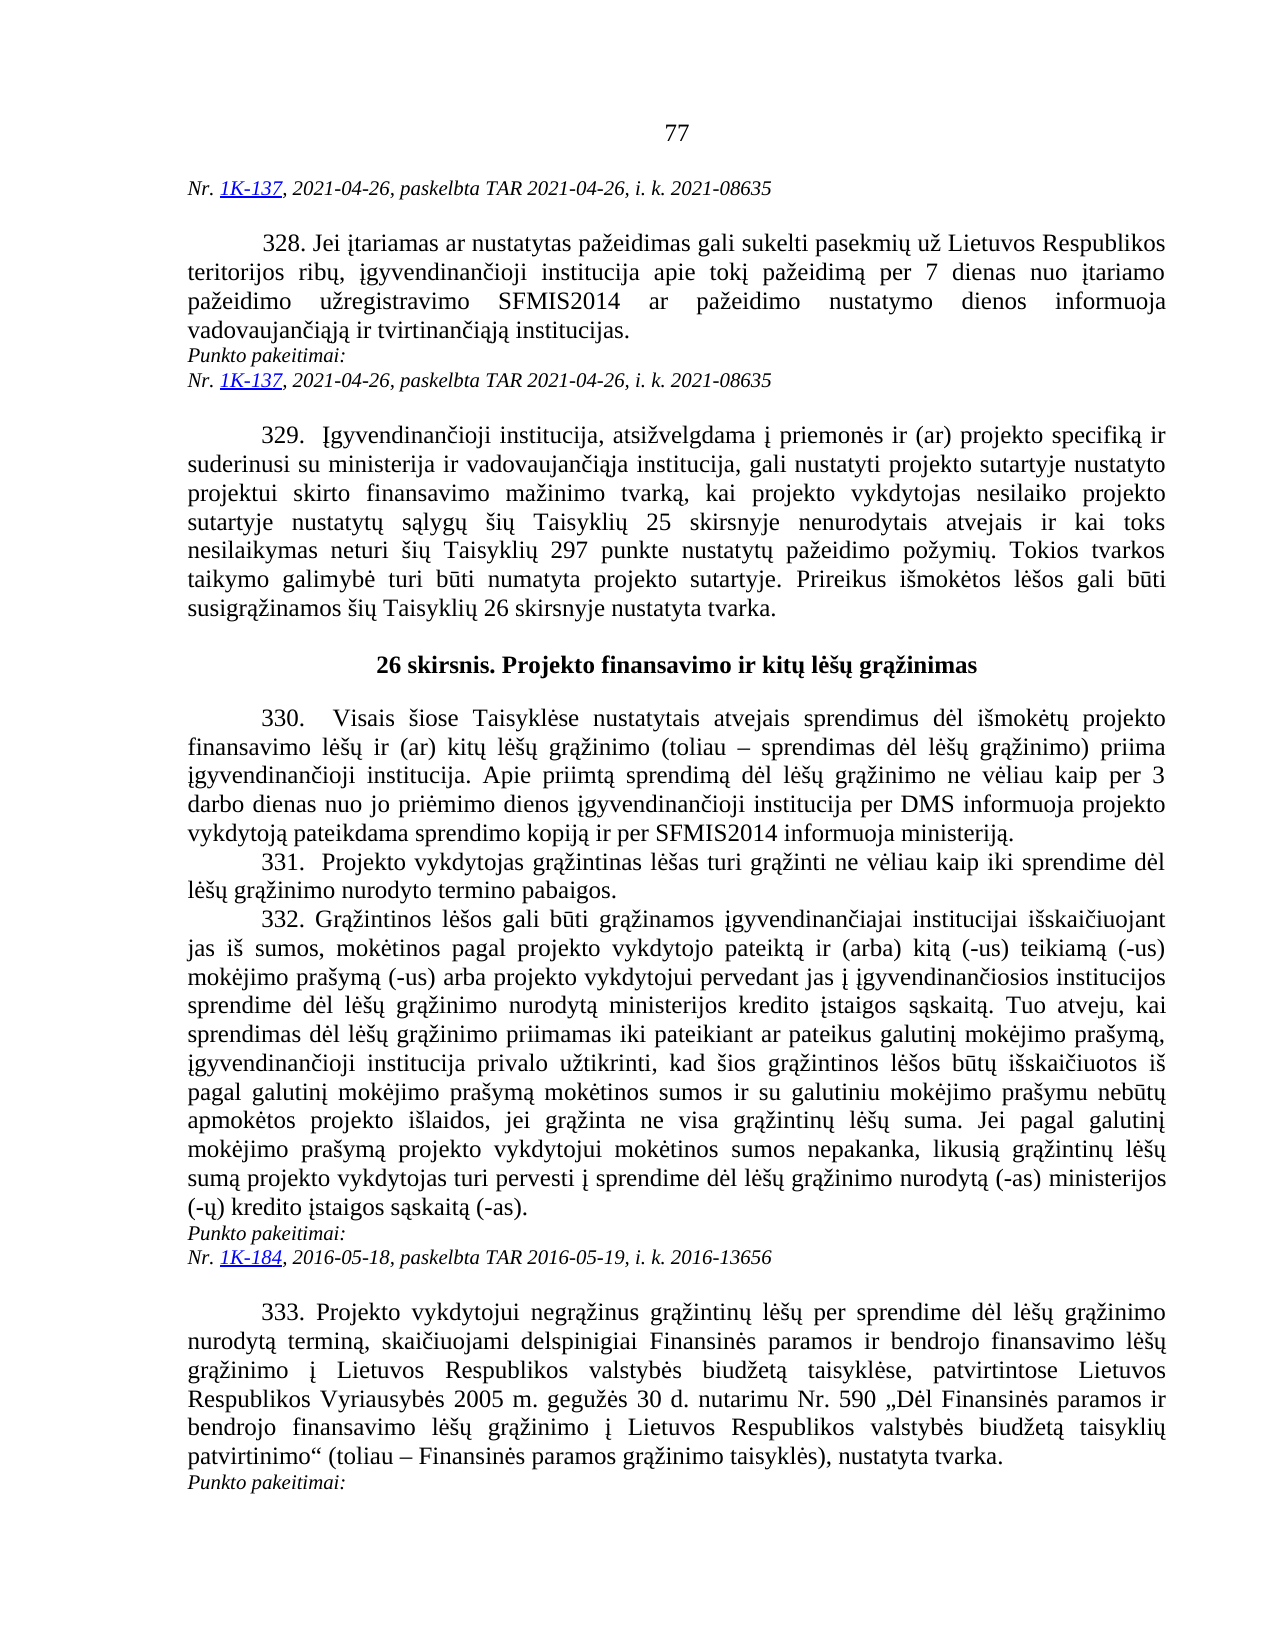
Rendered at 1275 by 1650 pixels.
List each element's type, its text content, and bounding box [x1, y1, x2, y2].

text 331. Projekto vykdytojas grąžintinas lėšas turi grąžinti ne vėliau kaip iki sprendime dėl lėšų grąžinimo nurodyto termino pabaigos. [187, 847, 1167, 904]
text Nr. 1K-137, 2021-04-26, paskelbta TAR 2021-04-26, i. k. 2021-08635 [187, 367, 1167, 392]
text Nr. 1K-184, 2016-05-18, paskelbta TAR 2016-05-19, i. k. 2016-13656 [187, 1245, 1167, 1269]
text Nr. 1K-137, 2021-04-26, paskelbta TAR 2021-04-26, i. k. 2021-08635 [187, 176, 1167, 200]
text Punkto pakeitimai: [187, 1221, 1167, 1245]
text 329. Įgyvendinančioji institucija, atsižvelgdama į priemonės ir (ar) projekto specifiką ir suderinusi su ministerija ir vadovaujančiąja institucija, gali nustatyti projekto sutartyje nustatyto projektui skirto finansavimo mažinimo tvarką, kai projekto vykdytojas nesilaiko projekto sutartyje nustatytų sąlygų šių Taisyklių 25 skirsnyje nenurodytais atvejais ir kai toks nesilaikymas neturi šių Taisyklių 297 punkte nustatytų pažeidimo požymių. Tokios tvarkos taikymo galimybė turi būti numatyta projekto sutartyje. Prireikus išmokėtos lėšos gali būti susigrąžinamos šių Taisyklių 26 skirsnyje nustatyta tvarka. [187, 420, 1167, 622]
subtitle 26 skirsnis. Projekto finansavimo ir kitų lėšų grąžinimas [246, 650, 1107, 679]
text 330. Visais šiose Taisyklėse nustatytais atvejais sprendimus dėl išmokėtų projekto finansavimo lėšų ir (ar) kitų lėšų grąžinimo (toliau – sprendimas dėl lėšų grąžinimo) priima įgyvendinančioji institucija. Apie priimtą sprendimą dėl lėšų grąžinimo ne vėliau kaip per 3 darbo dienas nuo jo priėmimo dienos įgyvendinančioji institucija per DMS informuoja projekto vykdytoją pateikdama sprendimo kopiją ir per SFMIS2014 informuoja ministeriją. [187, 703, 1167, 847]
text 333. Projekto vykdytojui negrąžinus grąžintinų lėšų per sprendime dėl lėšų grąžinimo nurodytą terminą, skaičiuojami delspinigiai Finansinės paramos ir bendrojo finansavimo lėšų grąžinimo į Lietuvos Respublikos valstybės biudžetą taisyklėse, patvirtintose Lietuvos Respublikos Vyriausybės 2005 m. gegužės 30 d. nutarimu Nr. 590 „Dėl Finansinės paramos ir bendrojo finansavimo lėšų grąžinimo į Lietuvos Respublikos valstybės biudžetą taisyklių patvirtinimo“ (toliau – Finansinės paramos grąžinimo taisyklės), nustatyta tvarka. [187, 1297, 1167, 1470]
text Punkto pakeitimai: [187, 343, 1167, 367]
text 332. Grąžintinos lėšos gali būti grąžinamos įgyvendinančiajai institucijai išskaičiuojant jas iš sumos, mokėtinos pagal projekto vykdytojo pateiktą ir (arba) kitą (-us) teikiamą (-us) mokėjimo prašymą (-us) arba projekto vykdytojui pervedant jas į įgyvendinančiosios institucijos sprendime dėl lėšų grąžinimo nurodytą ministerijos kredito įstaigos sąskaitą. Tuo atveju, kai sprendimas dėl lėšų grąžinimo priimamas iki pateikiant ar pateikus galutinį mokėjimo prašymą, įgyvendinančioji institucija privalo užtikrinti, kad šios grąžintinos lėšos būtų išskaičiuotos iš pagal galutinį mokėjimo prašymą mokėtinos sumos ir su galutiniu mokėjimo prašymu nebūtų apmokėtos projekto išlaidos, jei grąžinta ne visa grąžintinų lėšų suma. Jei pagal galutinį mokėjimo prašymą projekto vykdytojui mokėtinos sumos nepakanka, likusią grąžintinų lėšų sumą projekto vykdytojas turi pervesti į sprendime dėl lėšų grąžinimo nurodytą (-as) ministerijos (-ų) kredito įstaigos sąskaitą (-as). [187, 904, 1167, 1221]
text 328. Jei įtariamas ar nustatytas pažeidimas gali sukelti pasekmių už Lietuvos Respublikos teritorijos ribų, įgyvendinančioji institucija apie tokį pažeidimą per 7 dienas nuo įtariamo pažeidimo užregistravimo SFMIS2014 ar pažeidimo nustatymo dienos informuoja vadovaujančiąją ir tvirtinančiąją institucijas. [187, 228, 1167, 343]
text Punkto pakeitimai: [187, 1470, 1167, 1494]
